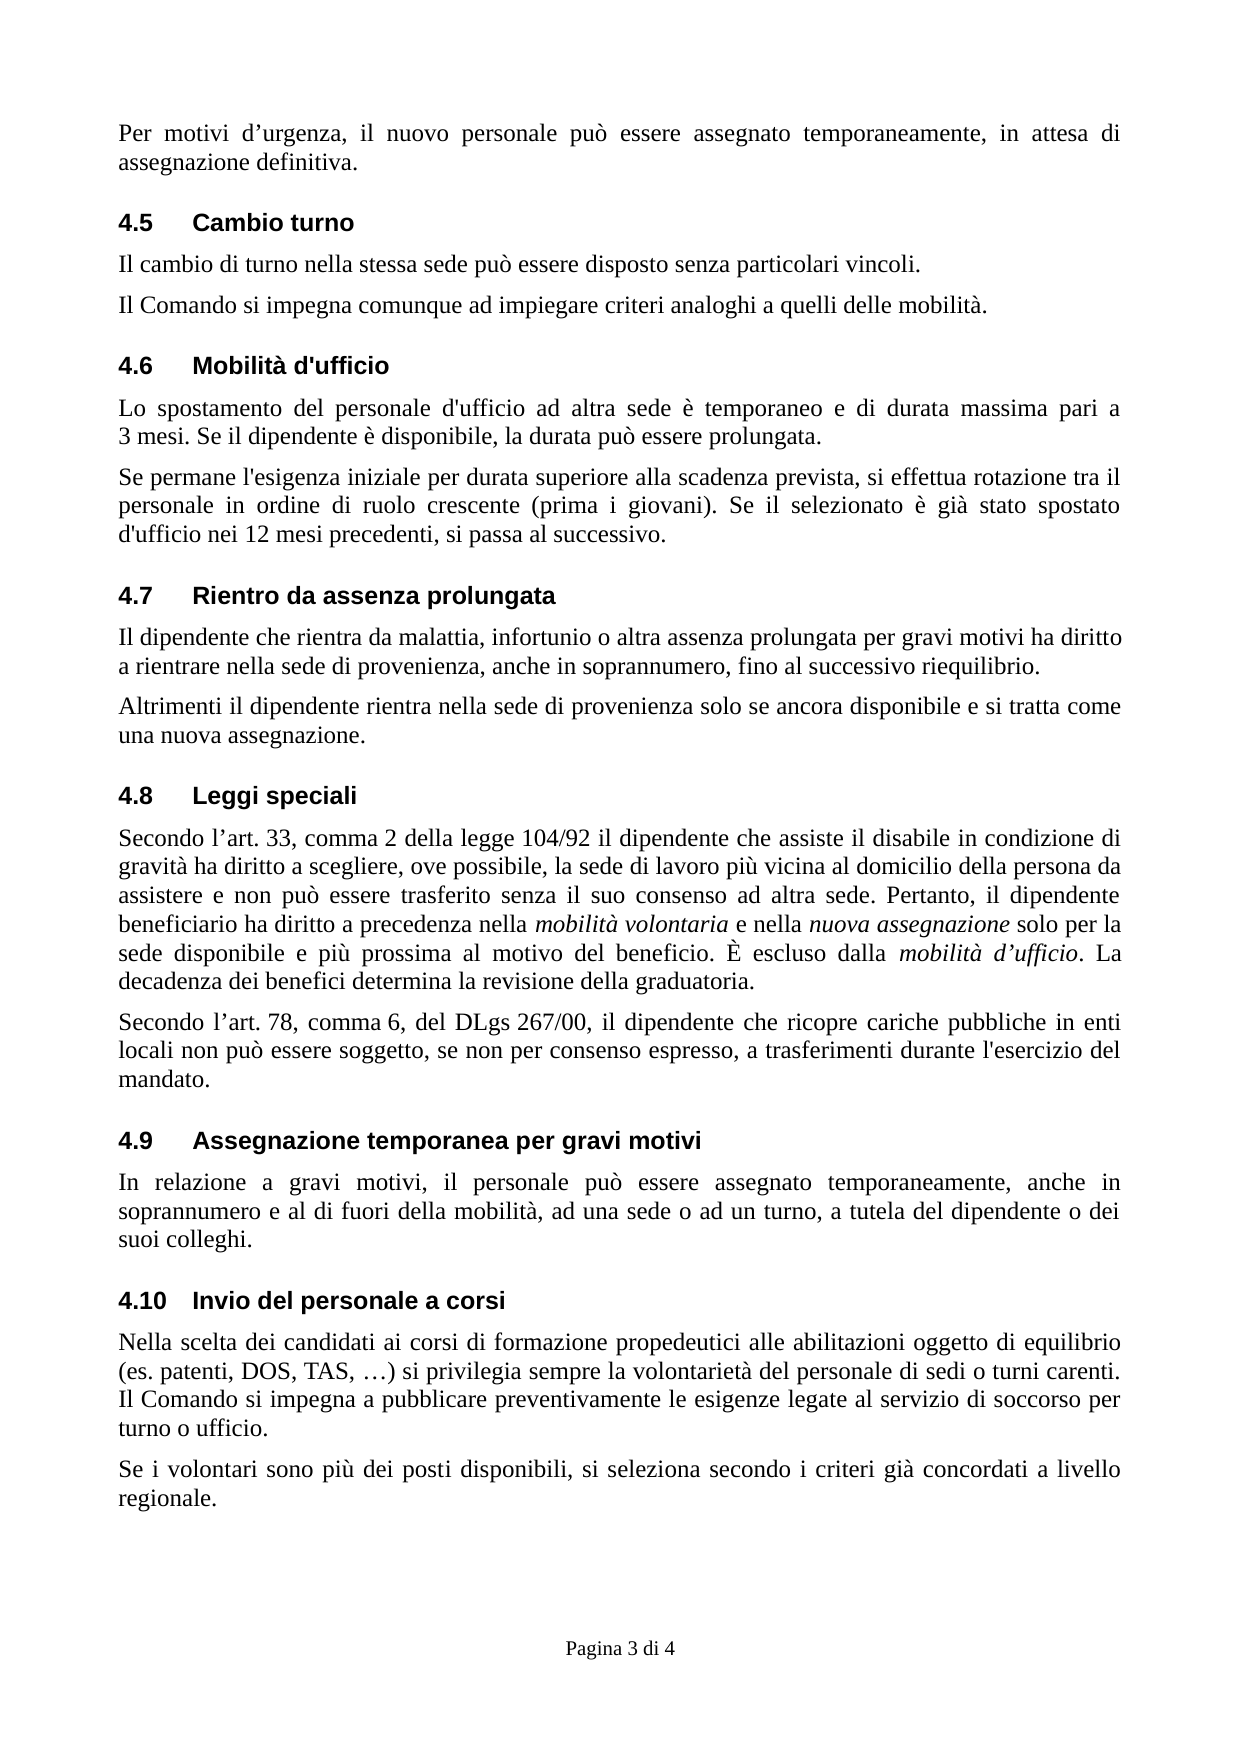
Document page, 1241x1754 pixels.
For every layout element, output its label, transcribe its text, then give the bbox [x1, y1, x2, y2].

subtitle Mobilità d'ufficio [118, 351, 1122, 380]
subtitle Leggi speciali [118, 781, 1122, 810]
text Lo spostamento del personale d'ufficio ad altra sede è temporaneo e di durata massima pari a 3 mesi. Se il dipendente è disponibile, la durata può essere prolungata. [118, 393, 1122, 450]
text Il Comando si impegna comunque ad impiegare criteri analoghi a quelli delle mobilità. [118, 290, 1122, 319]
text Altrimenti il dipendente rientra nella sede di provenienza solo se ancora disponibile e si tratta come una nuova assegnazione. [118, 691, 1122, 749]
text Il dipendente che rientra da malattia, infortunio o altra assenza prolungata per gravi motivi ha diritto a rientrare nella sede di provenienza, anche in soprannumero, fino al successivo riequilibrio. [118, 622, 1122, 679]
subtitle Rientro da assenza prolungata [118, 581, 1122, 609]
text Secondo l’art. 78, comma 6, del DLgs 267/00, il dipendente che ricopre cariche pubbliche in enti locali non può essere soggetto, se non per consenso espresso, a trasferimenti durante l'esercizio del mandato. [118, 1007, 1122, 1093]
text In relazione a gravi motivi, il personale può essere assegnato temporaneamente, anche in soprannumero e al di fuori della mobilità, ad una sede o ad un turno, a tutela del dipendente o dei suoi colleghi. [118, 1167, 1122, 1253]
subtitle Assegnazione temporanea per gravi motivi [118, 1126, 1122, 1154]
text Secondo l’art. 33, comma 2 della legge 104/92 il dipendente che assiste il disabile in condizione di gravità ha diritto a scegliere, ove possibile, la sede di lavoro più vicina al domicilio della persona da assistere e non può essere trasferito senza il suo consenso ad altra sede. Pertanto, il dipendente beneficiario ha diritto a precedenza nella mobilità volontaria e nella nuova assegnazione solo per la sede disponibile e più prossima al motivo del beneficio. È escluso dalla mobilità d’ufficio. La decadenza dei benefici determina la revisione della graduatoria. [118, 823, 1122, 995]
subtitle Invio del personale a corsi [118, 1286, 1122, 1314]
text Per motivi d’urgenza, il nuovo personale può essere assegnato temporaneamente, in attesa di assegnazione definitiva. [118, 118, 1122, 176]
text Se i volontari sono più dei posti disponibili, si seleziona secondo i criteri già concordati a livello regionale. [118, 1454, 1122, 1511]
subtitle Cambio turno [118, 208, 1122, 237]
text Se permane l'esigenza iniziale per durata superiore alla scadenza prevista, si effettua rotazione tra il personale in ordine di ruolo crescente (prima i giovani). Se il selezionato è già stato spostato d'ufficio nei 12 mesi precedenti, si passa al successivo. [118, 462, 1122, 548]
text Nella scelta dei candidati ai corsi di formazione propedeutici alle abilitazioni oggetto di equilibrio (es. patenti, DOS, TAS, …) si privilegia sempre la volontarietà del personale di sedi o turni carenti. Il Comando si impegna a pubblicare preventivamente le esigenze legate al servizio di soccorso per turno o ufficio. [118, 1327, 1122, 1442]
text Il cambio di turno nella stessa sede può essere disposto senza particolari vincoli. [118, 249, 1122, 278]
